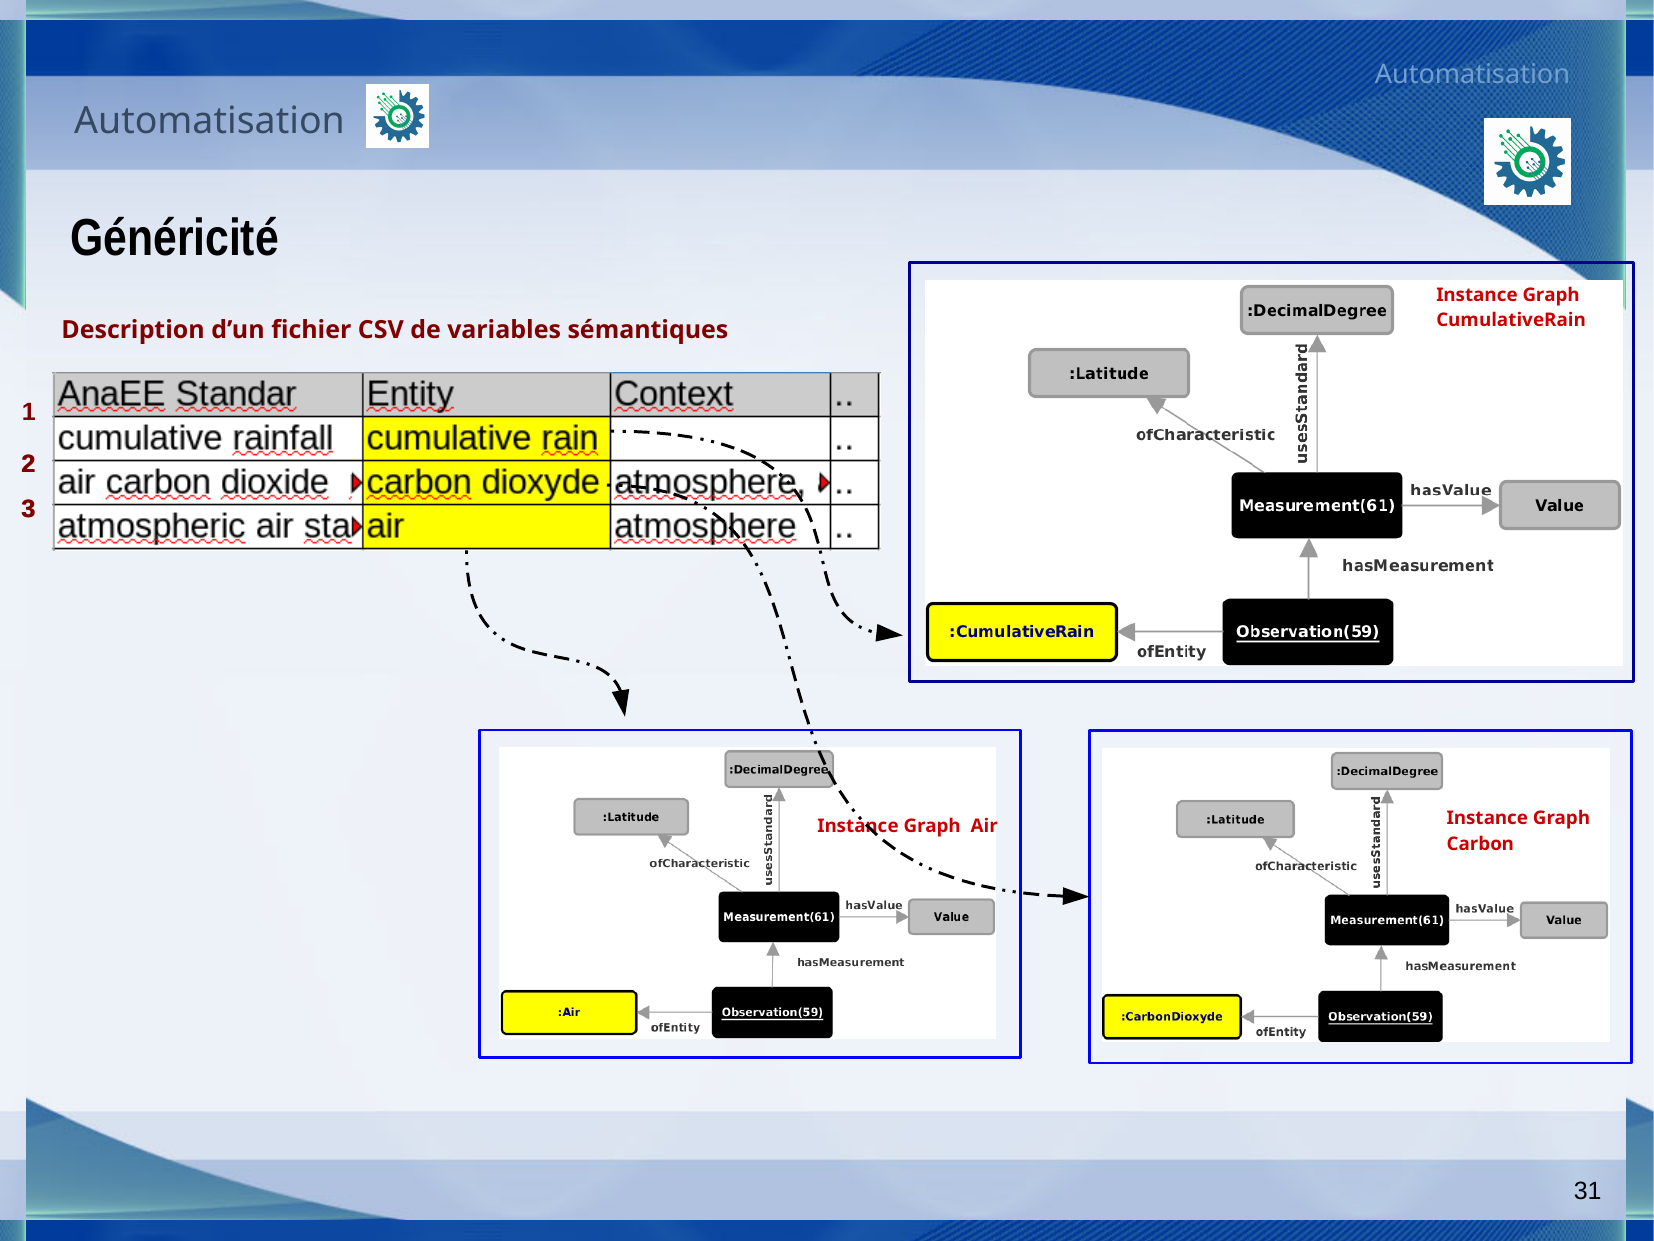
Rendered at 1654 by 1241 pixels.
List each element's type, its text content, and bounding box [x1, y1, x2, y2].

text_box Instance Graph Carbon [1431, 797, 1644, 935]
text_box 2 [6, 440, 52, 485]
text_box Automatisation [1360, 47, 1607, 95]
text_box 3 [6, 485, 52, 533]
text_box Instance Graph Air [802, 804, 1014, 901]
text_box Description d’un fichier CSV de variables sémantiques [46, 306, 863, 366]
text_box Généricité [58, 206, 644, 291]
text_box 1 [7, 387, 52, 436]
text_box Instance Graph CumulativeRain [1421, 273, 1642, 441]
picture [0, 0, 1654, 1241]
text_box 31 [1559, 1169, 1625, 1212]
title Automatisation [41, 89, 378, 148]
